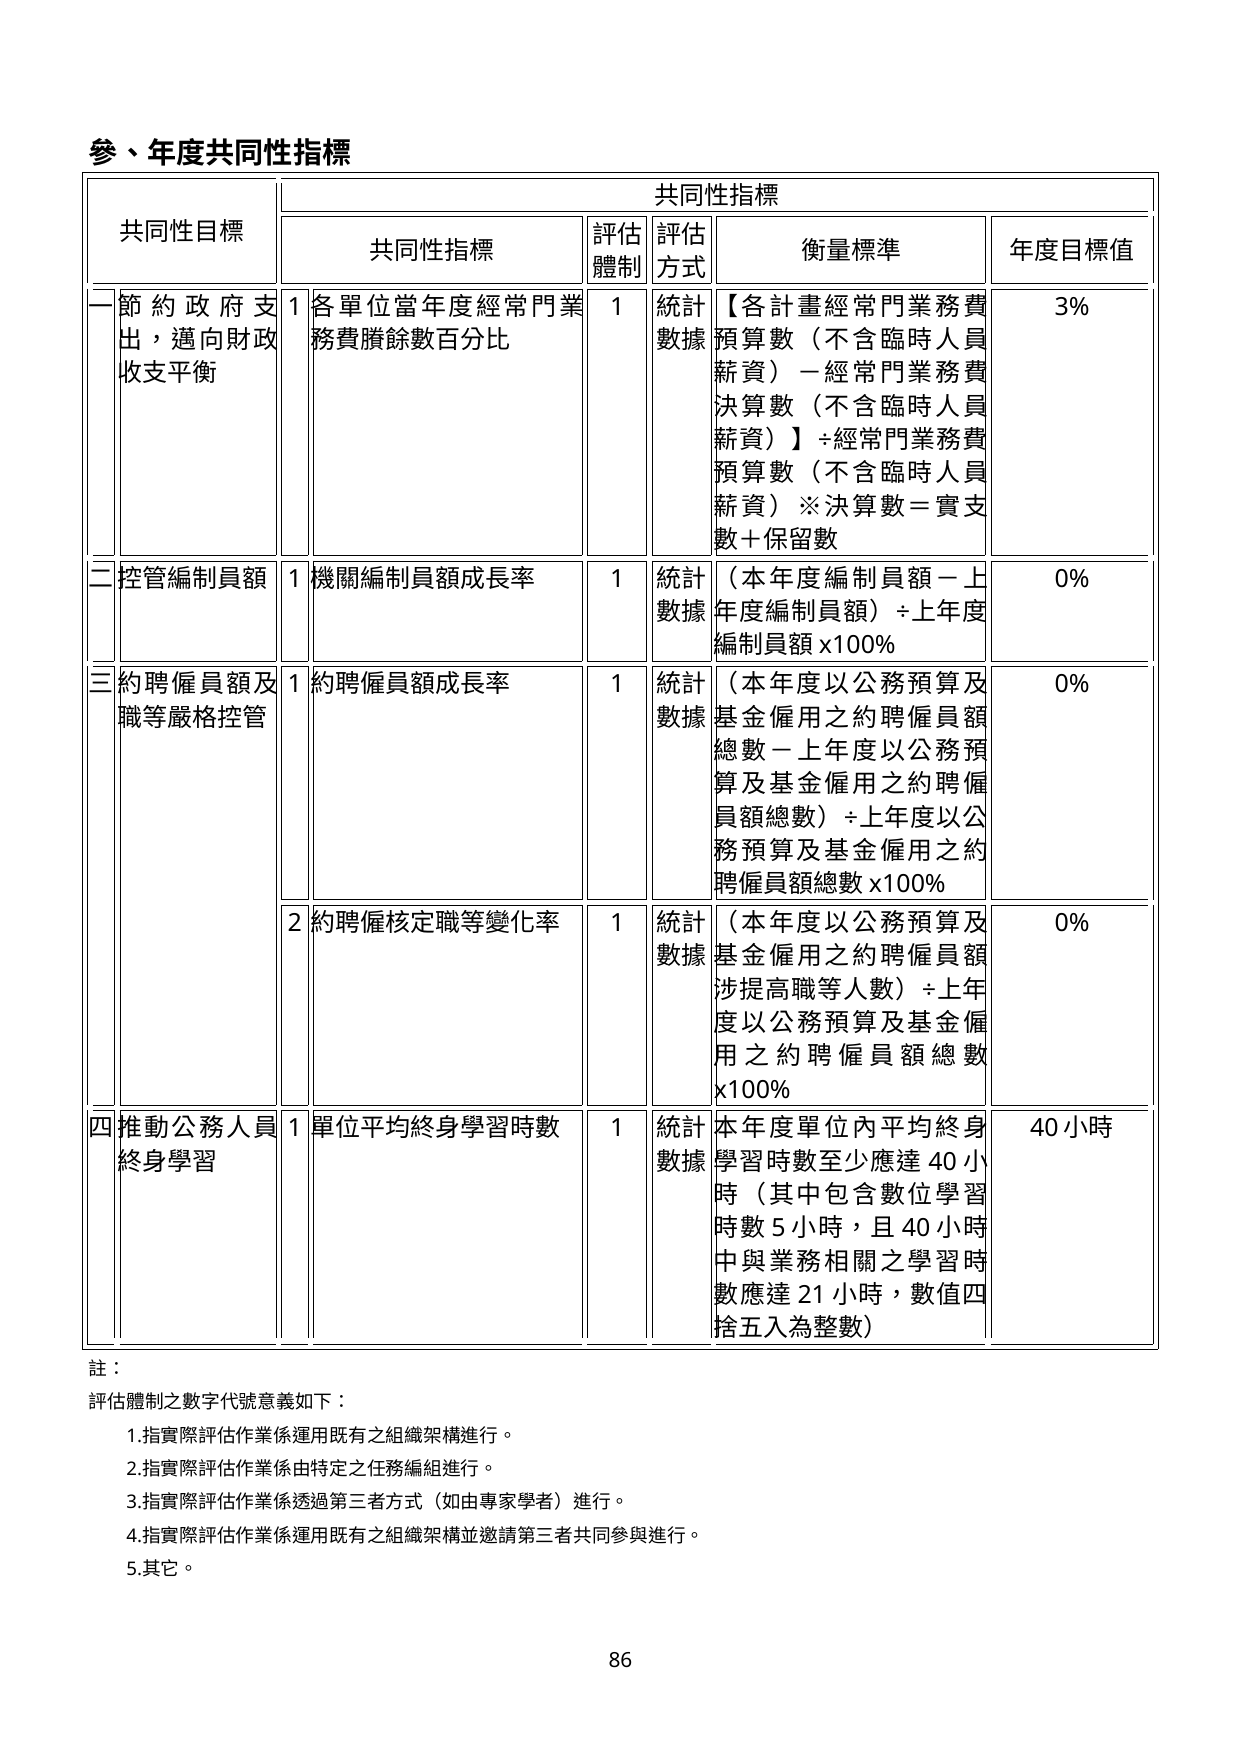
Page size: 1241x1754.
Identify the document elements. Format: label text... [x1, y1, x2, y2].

text 註： [89, 1350, 1152, 1382]
table_cell 年度目標值 [988, 211, 1156, 283]
table_cell 1 [585, 661, 649, 899]
text 4.指實際評估作業係運用既有之組織架構並邀請第三者共同參與進行。 [89, 1516, 1152, 1549]
table_cell 四 [85, 1105, 117, 1343]
table_header 共同性目標 [85, 173, 278, 283]
table_cell 0% [988, 899, 1156, 1105]
table_cell 0% [988, 661, 1156, 899]
table_cell 2 [278, 899, 311, 1105]
table_cell 二 [85, 555, 117, 661]
table_cell 各單位當年度經常門業務費賸餘數百分比 [311, 283, 585, 555]
table_cell 約聘僱員額成長率 [311, 661, 585, 899]
table_cell 【各計畫經常門業務費預算數（不含臨時人員薪資）－經常門業務費決算數（不含臨時人員薪資）】÷經常門業務費預算數（不含臨時人員薪資）※決算數＝實支數＋保留數 [714, 283, 988, 555]
table_cell 1 [278, 1105, 311, 1343]
table_cell 三 [85, 661, 117, 1105]
table_cell 一 [85, 283, 117, 555]
table_cell 1 [278, 283, 311, 555]
table_cell 共同性指標 [278, 211, 585, 283]
table_cell 評估 方式 [649, 212, 714, 283]
table_cell 3% [988, 283, 1156, 555]
text 1.指實際評估作業係運用既有之組織架構進行。 [89, 1416, 1152, 1449]
text 評估體制之數字代號意義如下： [89, 1382, 1152, 1416]
table_cell 節約政府支出，邁向財政收支平衡 [117, 283, 278, 555]
table_cell 推動公務人員終身學習 [117, 1105, 278, 1343]
table_cell 約聘僱員額及職等嚴格控管 [117, 661, 278, 1105]
table_cell 單位平均終身學習時數 [311, 1105, 585, 1343]
table_cell 評估 體制 [585, 212, 649, 283]
table_cell 40小時 [988, 1105, 1156, 1343]
table_cell 統計數據 [649, 1105, 714, 1343]
table_cell 1 [278, 661, 311, 899]
table_cell （本年度以公務預算及基金僱用之約聘僱員額總數－上年度以公務預算及基金僱用之約聘僱員額總數）÷上年度以公務預算及基金僱用之約聘僱員額總數x100% [714, 661, 988, 899]
text 5.其它。 [89, 1549, 1152, 1582]
table_cell 統計數據 [649, 899, 714, 1105]
table_cell 機關編制員額成長率 [311, 555, 585, 661]
table_cell 0% [988, 555, 1156, 661]
table_cell （本年度以公務預算及基金僱用之約聘僱員額涉提高職等人數）÷上年度以公務預算及基金僱用之約聘僱員額總數x100% [714, 899, 988, 1105]
table_cell 統計數據 [649, 283, 714, 555]
table_cell 本年度單位內平均終身學習時數至少應達40小時（其中包含數位學習時數5小時，且40小時中與業務相關之學習時數應達21小時，數值四捨五入為整數） [714, 1105, 988, 1343]
table_cell 1 [585, 1105, 649, 1343]
text 2.指實際評估作業係由特定之任務編組進行。 [89, 1449, 1152, 1482]
table_cell 統計數據 [649, 661, 714, 899]
table_cell 控管編制員額 [117, 555, 278, 661]
table_cell 1 [585, 555, 649, 661]
table_cell 統計數據 [649, 555, 714, 661]
table_cell （本年度編制員額－上年度編制員額）÷上年度編制員額x100% [714, 555, 988, 661]
table_cell 衡量標準 [714, 212, 988, 283]
text 3.指實際評估作業係透過第三者方式（如由專家學者）進行。 [89, 1482, 1152, 1516]
table_cell 1 [585, 899, 649, 1105]
table_cell 約聘僱核定職等變化率 [311, 899, 585, 1105]
table_cell 1 [278, 555, 311, 661]
table_cell 1 [585, 283, 649, 555]
table_header 共同性指標 [278, 173, 1156, 211]
text 參、年度共同性指標 [89, 131, 1152, 172]
